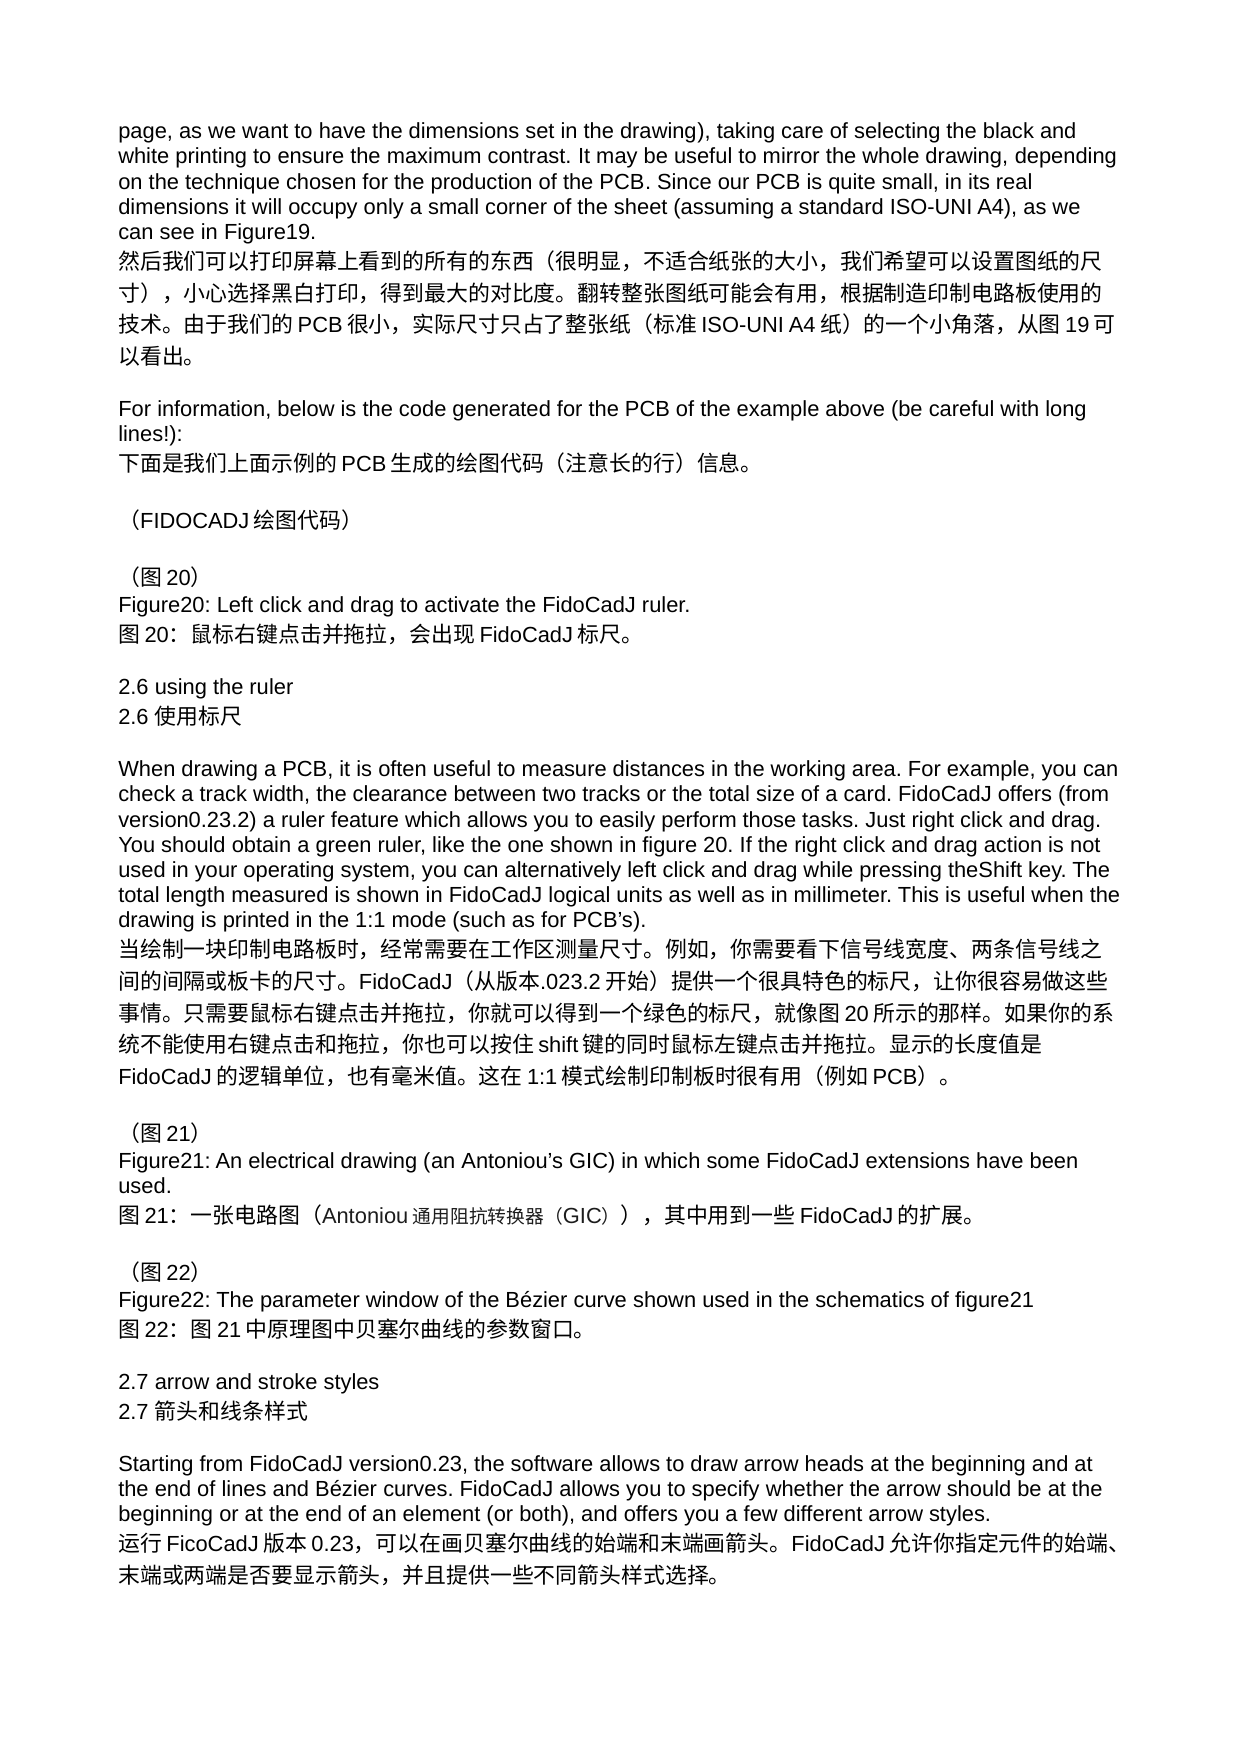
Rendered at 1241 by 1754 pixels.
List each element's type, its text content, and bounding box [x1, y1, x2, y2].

text （FIDOCADJ绘图代码） [118, 503, 1122, 535]
text 下面是我们上面示例的PCB生成的绘图代码（注意长的行）信息。 [118, 446, 1122, 478]
text 图21：一张电路图（Antoniou通用阻抗转换器（GIC）），其中用到一些FidoCadJ的扩展。 [118, 1198, 1122, 1230]
text Figure22: The parameter window of the Bézier curve shown used in the schematics of figure21 [118, 1287, 1122, 1312]
text Figure20: Left click and drag to activate the FidoCadJ ruler. [118, 592, 1122, 617]
text （图20） [118, 560, 1122, 592]
text Figure21: An electrical drawing (an Antoniou’s GIC) in which some FidoCadJ extensions have been used. [118, 1148, 1122, 1198]
text page, as we want to have the dimensions set in the drawing), taking care of selecting the black and white printing to ensure the maximum contrast. It may be useful to mirror the whole drawing, depending on the technique chosen for the production of the PCB. Since our PCB is quite small, in its real dimensions it will occupy only a small corner of the sheet (assuming a standard ISO-UNI A4), as we can see in Figure19. [118, 118, 1122, 244]
text For information, below is the code generated for the PCB of the example above (be careful with long lines!): [118, 396, 1122, 446]
text Starting from FidoCadJ version0.23, the software allows to draw arrow heads at the beginning and at the end of lines and Bézier curves. FidoCadJ allows you to specify whether the arrow should be at the beginning or at the end of an element (or both), and offers you a few different arrow styles. [118, 1451, 1122, 1526]
text 图20：鼠标右键点击并拖拉，会出现FidoCadJ标尺。 [118, 617, 1122, 649]
text When drawing a PCB, it is often useful to measure distances in the working area. For example, you can check a track width, the clearance between two tracks or the total size of a card. FidoCadJ offers (from version0.23.2) a ruler feature which allows you to easily perform those tasks. Just right click and drag. You should obtain a green ruler, like the one shown in figure 20. If the right click and drag action is not used in your operating system, you can alternatively left click and drag while pressing theShift key. The total length measured is shown in FidoCadJ logical units as well as in millimeter. This is useful when the drawing is printed in the 1:1 mode (such as for PCB’s). [118, 756, 1122, 932]
text （图21） [118, 1116, 1122, 1148]
text 当绘制一块印制电路板时，经常需要在工作区测量尺寸。例如，你需要看下信号线宽度、两条信号线之间的间隔或板卡的尺寸。FidoCadJ（从版本.023.2开始）提供一个很具特色的标尺，让你很容易做这些事情。只需要鼠标右键点击并拖拉，你就可以得到一个绿色的标尺，就像图20所示的那样。如果你的系统不能使用右键点击和拖拉，你也可以按住shift键的同时鼠标左键点击并拖拉。显示的长度值是FidoCadJ的逻辑单位，也有毫米值。这在1:1模式绘制印制板时很有用（例如PCB）。 [118, 932, 1122, 1091]
text 2.7 arrow and stroke styles [118, 1369, 1122, 1394]
text 图22：图21中原理图中贝塞尔曲线的参数窗口。 [118, 1312, 1122, 1343]
text 2.6 使用标尺 [118, 699, 1122, 731]
text （图22） [118, 1255, 1122, 1287]
text 2.7 箭头和线条样式 [118, 1394, 1122, 1426]
text 2.6 using the ruler [118, 674, 1122, 699]
text 运行FicoCadJ版本0.23，可以在画贝塞尔曲线的始端和末端画箭头。FidoCadJ允许你指定元件的始端、末端或两端是否要显示箭头，并且提供一些不同箭头样式选择。 [118, 1526, 1122, 1590]
text 然后我们可以打印屏幕上看到的所有的东西（很明显，不适合纸张的大小，我们希望可以设置图纸的尺寸），小心选择黑白打印，得到最大的对比度。翻转整张图纸可能会有用，根据制造印制电路板使用的技术。由于我们的PCB很小，实际尺寸只占了整张纸（标准ISO-UNI A4纸）的一个小角落，从图19可以看出。 [118, 244, 1122, 371]
